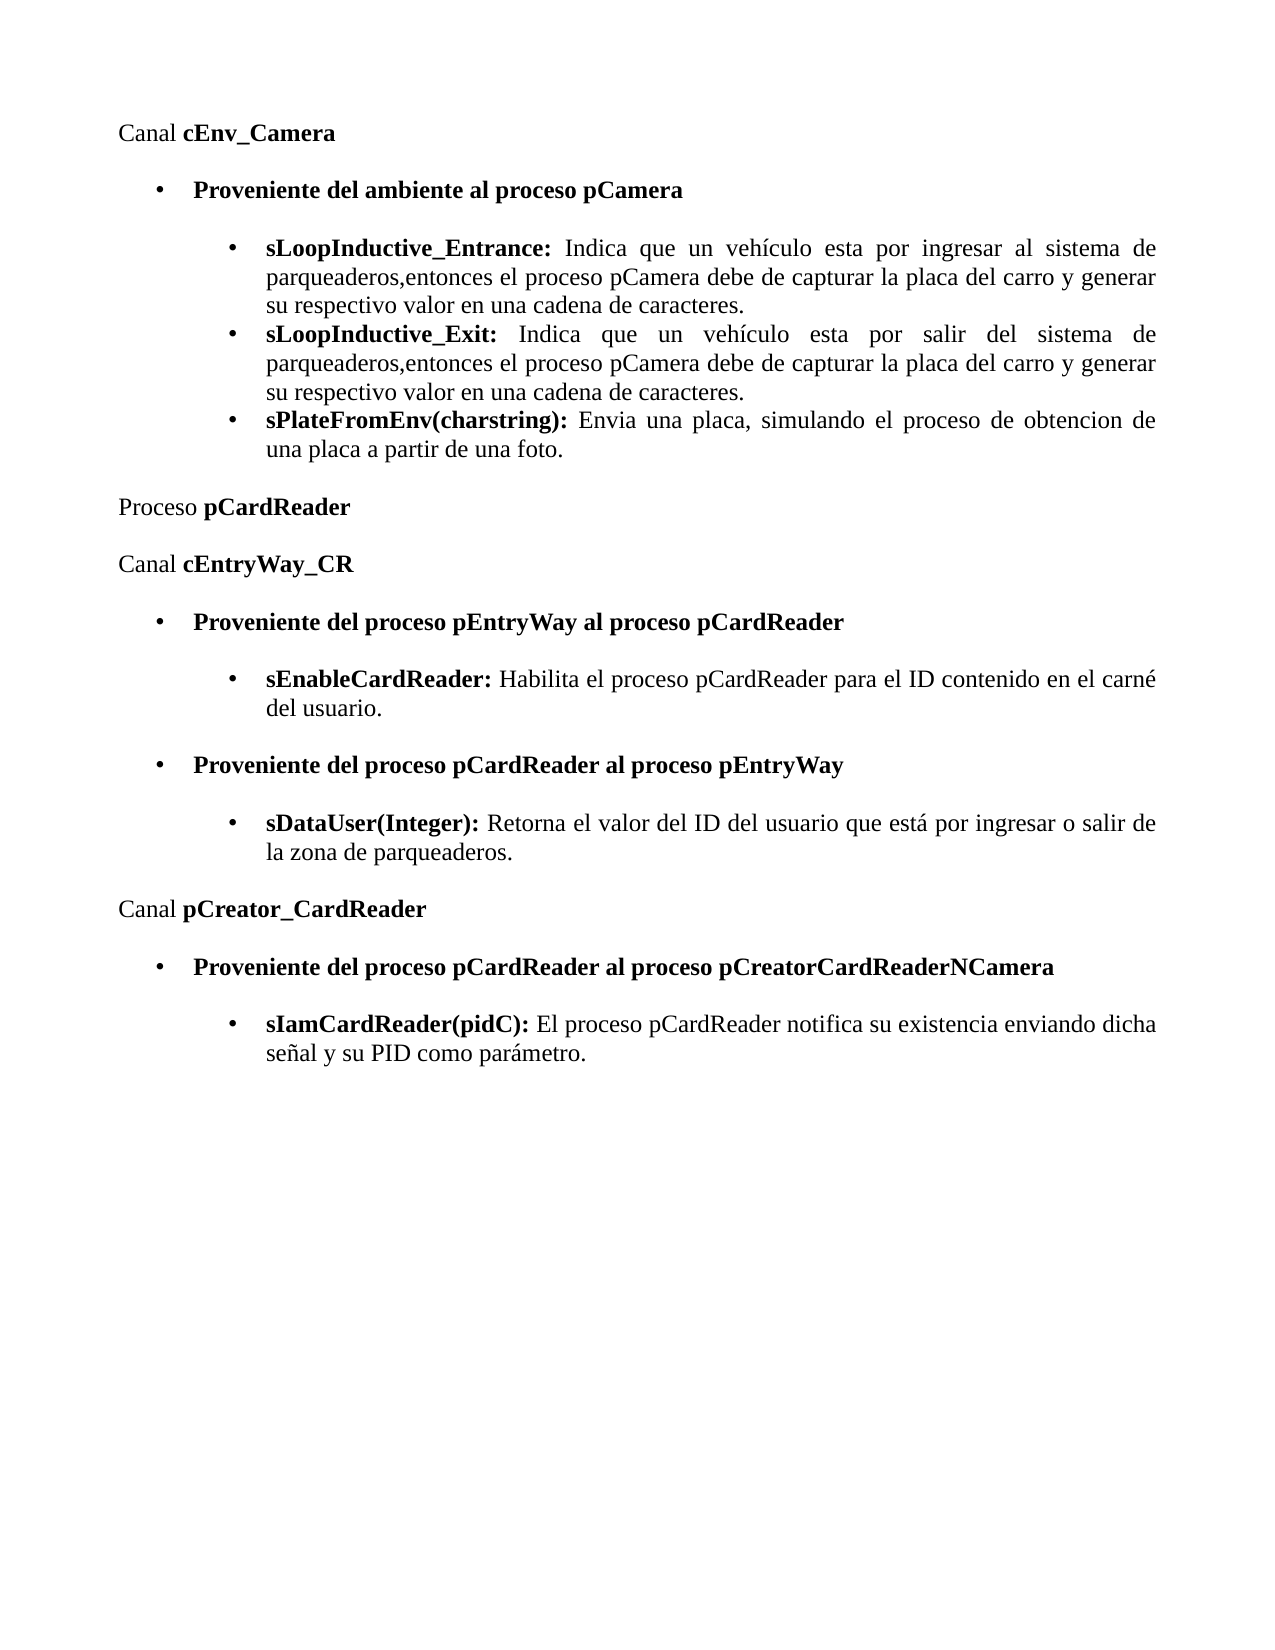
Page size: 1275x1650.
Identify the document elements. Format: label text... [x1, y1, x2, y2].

list sIamCardReader(pidC): El proceso pCardReader notifica su existencia enviando dicha señal y su PID como parámetro. [228, 1009, 1157, 1067]
list sEnableCardReader: Habilita el proceso pCardReader para el ID contenido en el carné del usuario. [228, 664, 1157, 722]
list Proveniente del proceso pCardReader al proceso pEntryWay [156, 751, 1157, 779]
text Proceso pCardReader [118, 492, 1157, 521]
list Proveniente del proceso pCardReader al proceso pCreatorCardReaderNCamera [156, 952, 1157, 981]
list sDataUser(Integer): Retorna el valor del ID del usuario que está por ingresar o salir de la zona de parqueaderos. [228, 808, 1157, 866]
text Canal cEntryWay_CR [118, 549, 1157, 578]
text Canal pCreator_CardReader [118, 894, 1157, 923]
list Proveniente del ambiente al proceso pCamera [156, 176, 1157, 204]
list Proveniente del proceso pEntryWay al proceso pCardReader [156, 607, 1157, 636]
list sLoopInductive_Entrance: Indica que un vehículo esta por ingresar al sistema de parqueaderos,entonces el proceso pCamera debe de capturar la placa del carro y generar su respectivo valor en una cadena de caracteres. [228, 233, 1157, 319]
list sPlateFromEnv(charstring): Envia una placa, simulando el proceso de obtencion de una placa a partir de una foto. [228, 406, 1157, 463]
list sLoopInductive_Exit: Indica que un vehículo esta por salir del sistema de parqueaderos,entonces el proceso pCamera debe de capturar la placa del carro y generar su respectivo valor en una cadena de caracteres. [228, 319, 1157, 406]
text Canal cEnv_Camera [118, 118, 1157, 147]
